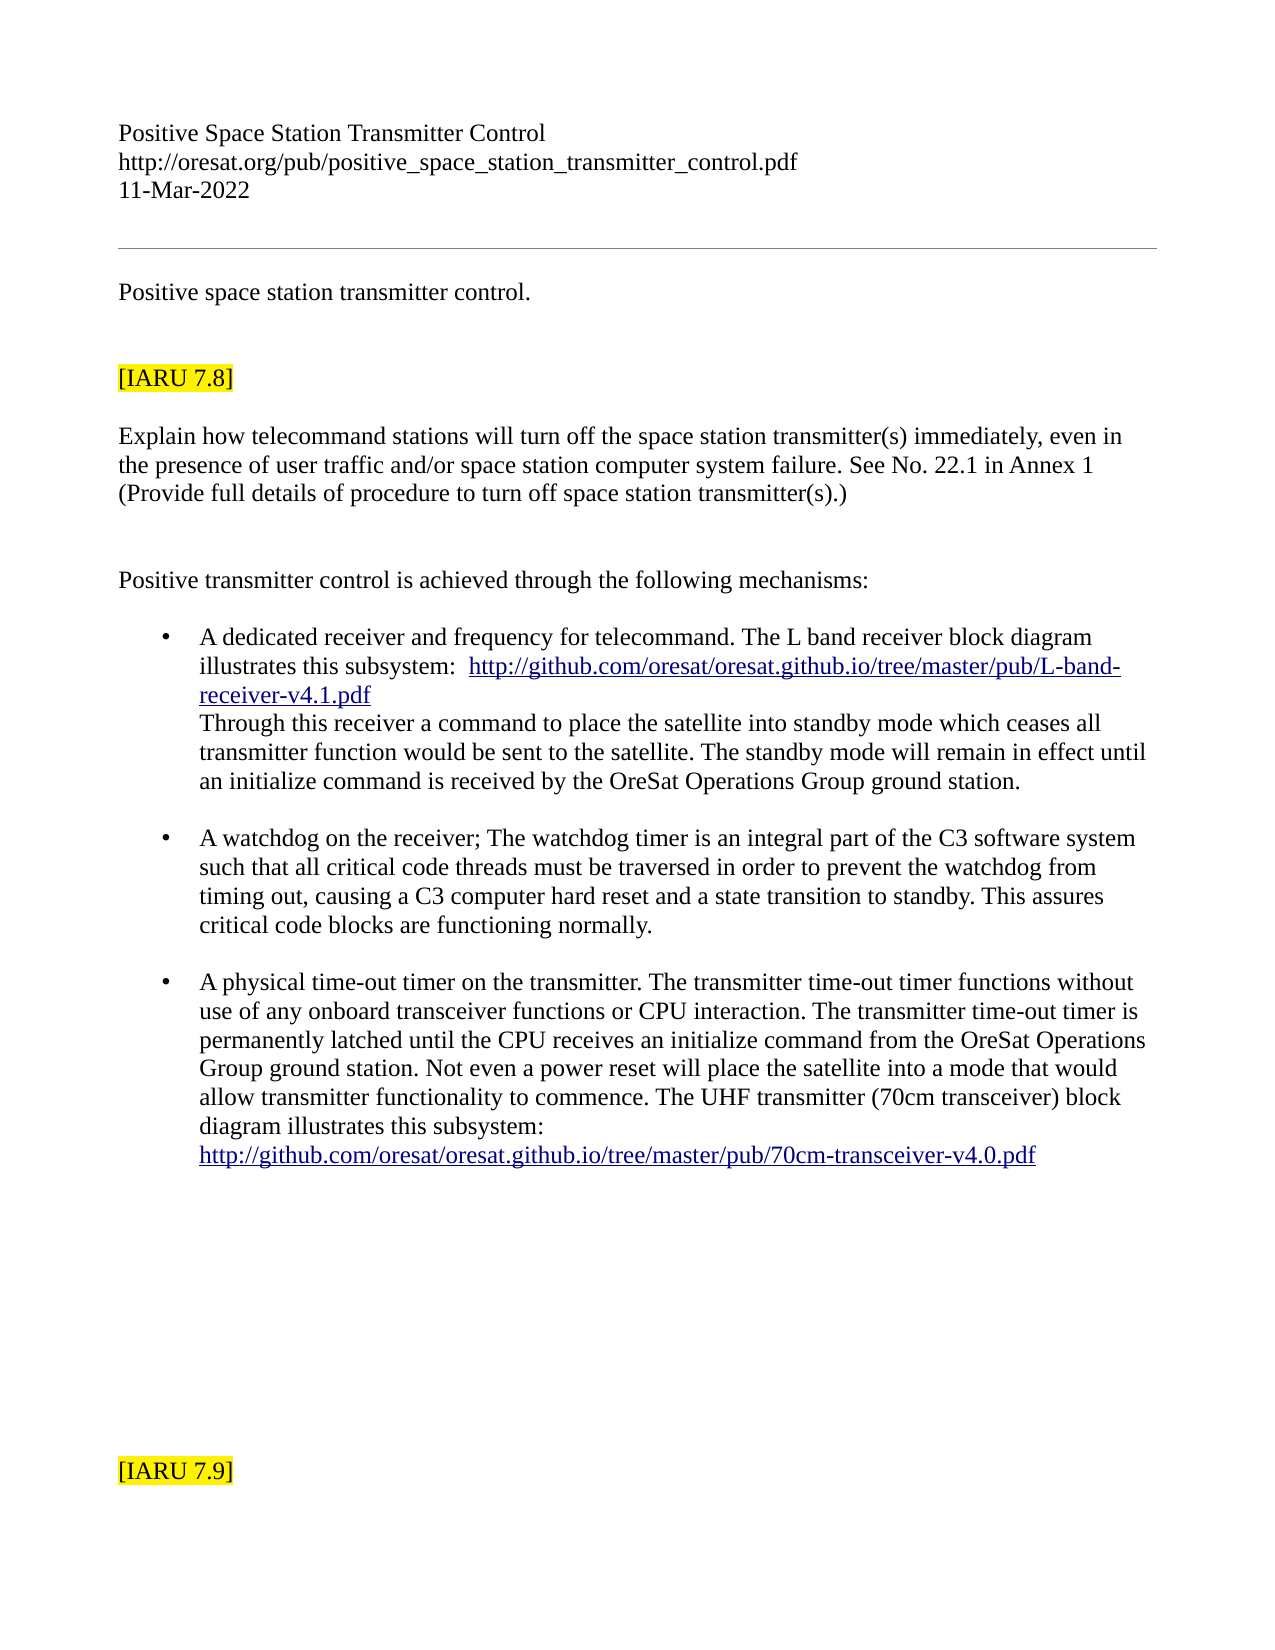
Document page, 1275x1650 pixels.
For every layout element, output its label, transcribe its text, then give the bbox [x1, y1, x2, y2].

text Positive transmitter control is achieved through the following mechanisms: [118, 565, 1157, 593]
text Positive Space Station Transmitter Control [118, 118, 1157, 147]
text http://oresat.org/pub/positive_space_station_transmitter_control.pdf [118, 147, 1157, 176]
list A physical time-out timer on the transmitter. The transmitter time-out timer functions without use of any onboard transceiver functions or CPU interaction. The transmitter time-out timer is permanently latched until the CPU receives an initialize command from the OreSat Operations Group ground station. Not even a power reset will place the satellite into a mode that would allow transmitter functionality to commence. The UHF transmitter (70cm transceiver) block diagram illustrates this subsystem: http://github.com/oresat/oresat.github.io/tree/master/pub/70cm-transceiver-v4.0.pdf [162, 967, 1157, 1168]
text Positive space station transmitter control. [118, 277, 1157, 306]
text [IARU 7.9] [118, 1456, 1157, 1485]
text (Provide full details of procedure to turn off space station transmitter(s).) [118, 478, 1157, 507]
list Through this receiver a command to place the satellite into standby mode which ceases all transmitter function would be sent to the satellite. The standby mode will remain in effect until an initialize command is received by the OreSat Operations Group ground station. [162, 708, 1157, 795]
text 11-Mar-2022 [118, 176, 1157, 204]
list A watchdog on the receiver; The watchdog timer is an integral part of the C3 software system such that all critical code threads must be traversed in order to prevent the watchdog from timing out, causing a C3 computer hard reset and a state transition to standby. This assures critical code blocks are functioning normally. [162, 823, 1157, 938]
list A dedicated receiver and frequency for telecommand. The L band receiver block diagram illustrates this subsystem: http://github.com/oresat/oresat.github.io/tree/master/pub/L-band-receiver-v4.1.pdf [162, 622, 1157, 708]
text [IARU 7.8] [118, 363, 1157, 392]
text Explain how telecommand stations will turn off the space station transmitter(s) immediately, even in the presence of user traffic and/or space station computer system failure. See No. 22.1 in Annex 1 [118, 421, 1157, 478]
